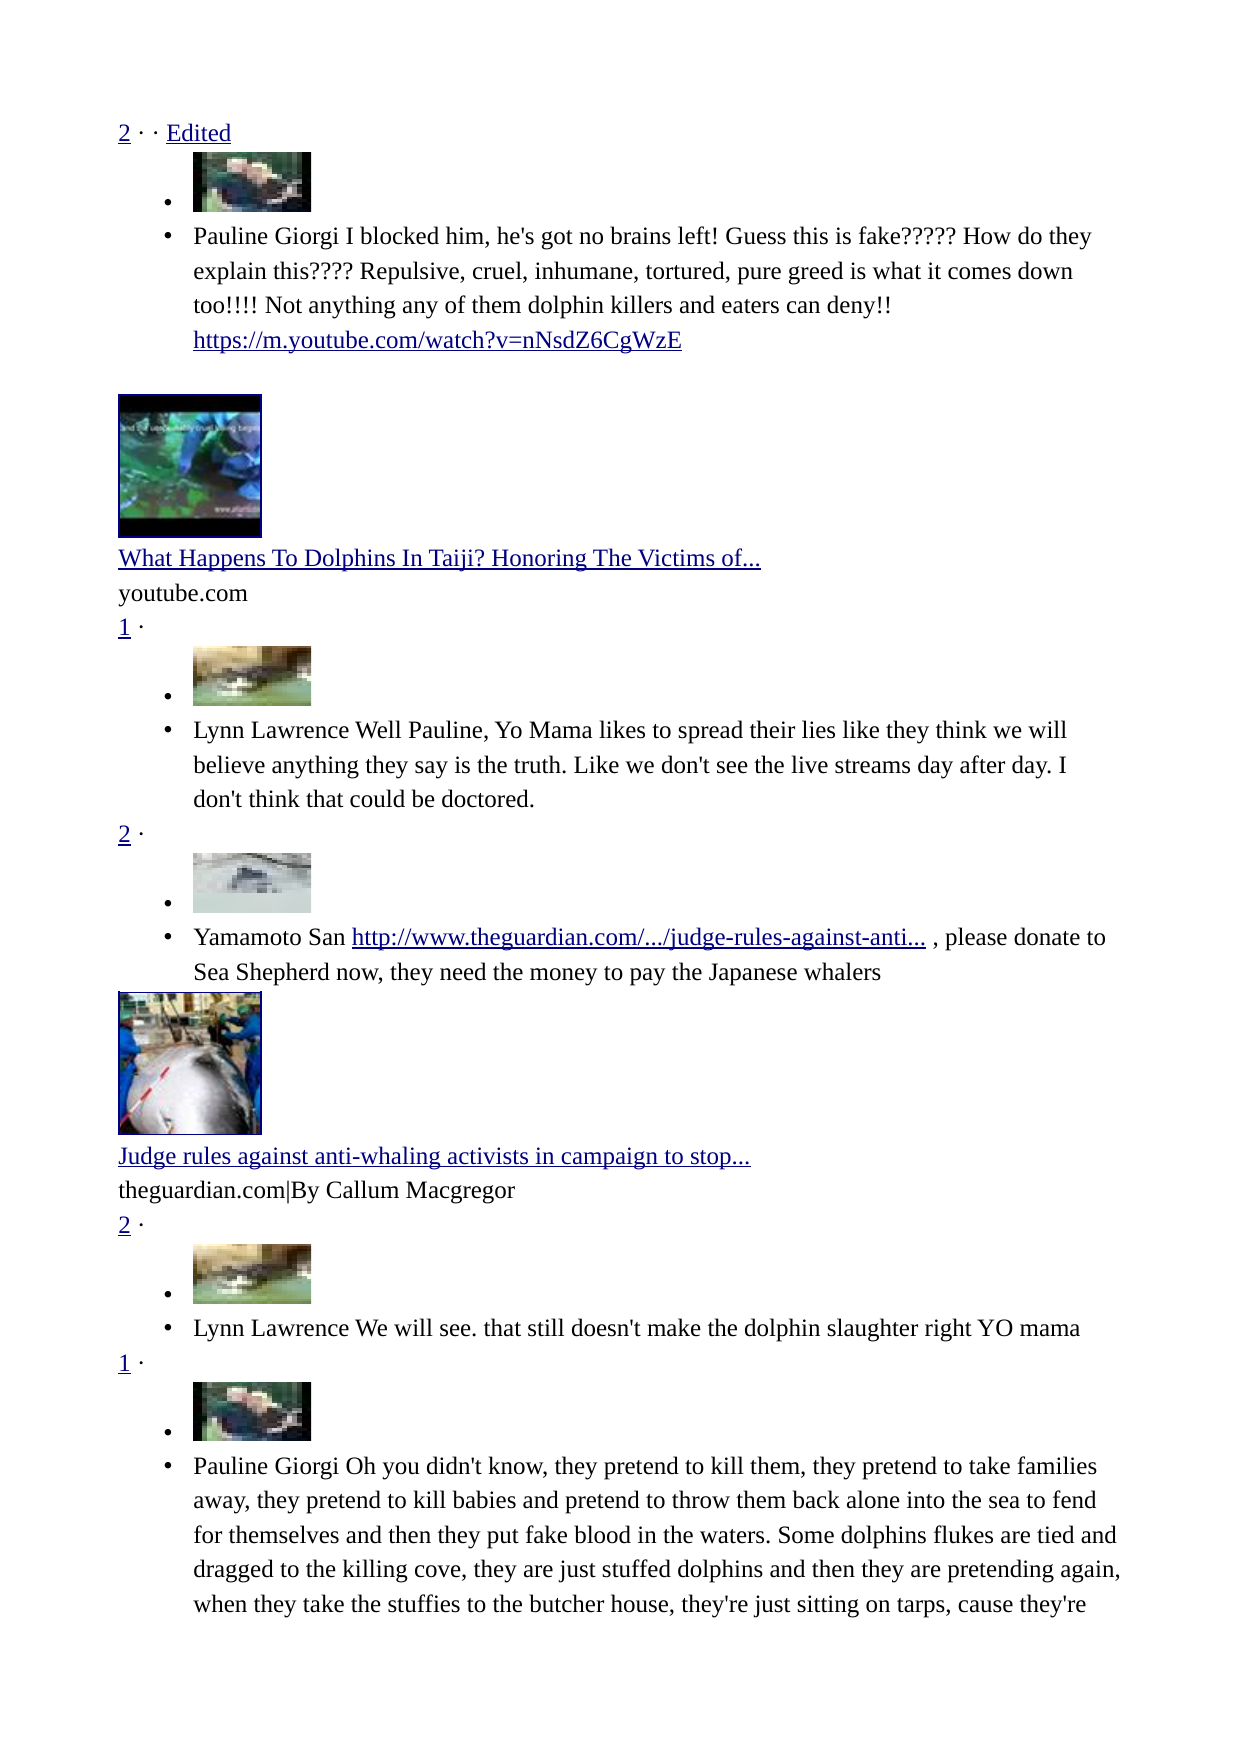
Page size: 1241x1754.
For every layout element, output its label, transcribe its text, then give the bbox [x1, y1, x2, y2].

picture [193, 646, 312, 706]
text 1 · [118, 1348, 1122, 1376]
text What Happens To Dolphins In Taiji? Honoring The Victims of... [118, 543, 1122, 572]
list Pauline Giorgi Oh you didn't know, they pretend to kill them, they pretend to take families away, they pretend to kill babies and pretend to throw them back alone into the sea to fend for themselves and then they put fake blood in the waters. Some dolphins flukes are tied and dragged to the killing cove, they are just stuffed dolphins and then they are pretending again, when they take the stuffies to the butcher house, they're just sitting on tarps, cause they're [164, 1451, 1122, 1618]
text 2 · · Edited [118, 118, 1122, 147]
list Yamamoto San http://www.theguardian.com/.../judge-rules-against-anti... , please donate to Sea Shepherd now, they need the money to pay the Japanese whalers [164, 922, 1122, 986]
list Lynn Lawrence We will see. that still doesn't make the dolphin slaughter right YO mama [164, 1313, 1122, 1342]
picture [120, 396, 260, 536]
list Lynn Lawrence Well Pauline, Yo Mama likes to spread their lies like they think we will believe anything they say is the truth. Like we don't see the live streams day after day. I don't think that could be doctored. [164, 716, 1122, 813]
text 2 · [118, 819, 1122, 848]
text youtube.com [118, 578, 1122, 607]
picture [193, 1382, 312, 1441]
picture [193, 152, 312, 212]
text Judge rules against anti-whaling activists in campaign to stop... [118, 1141, 1122, 1169]
picture [193, 1244, 312, 1304]
text theguardian.com|By Callum Macgregor [118, 1175, 1122, 1204]
text 2 · [118, 1210, 1122, 1238]
picture [120, 993, 260, 1134]
text 1 · [118, 612, 1122, 641]
list Pauline Giorgi I blocked him, he's got no brains left! Guess this is fake????? How do they explain this???? Repulsive, cruel, inhumane, tortured, pure greed is what it comes down too!!!! Not anything any of them dolphin killers and eaters can deny!! https://m.youtube.com/watch?v=nNsdZ6CgWzE [164, 221, 1122, 354]
picture [193, 853, 312, 913]
